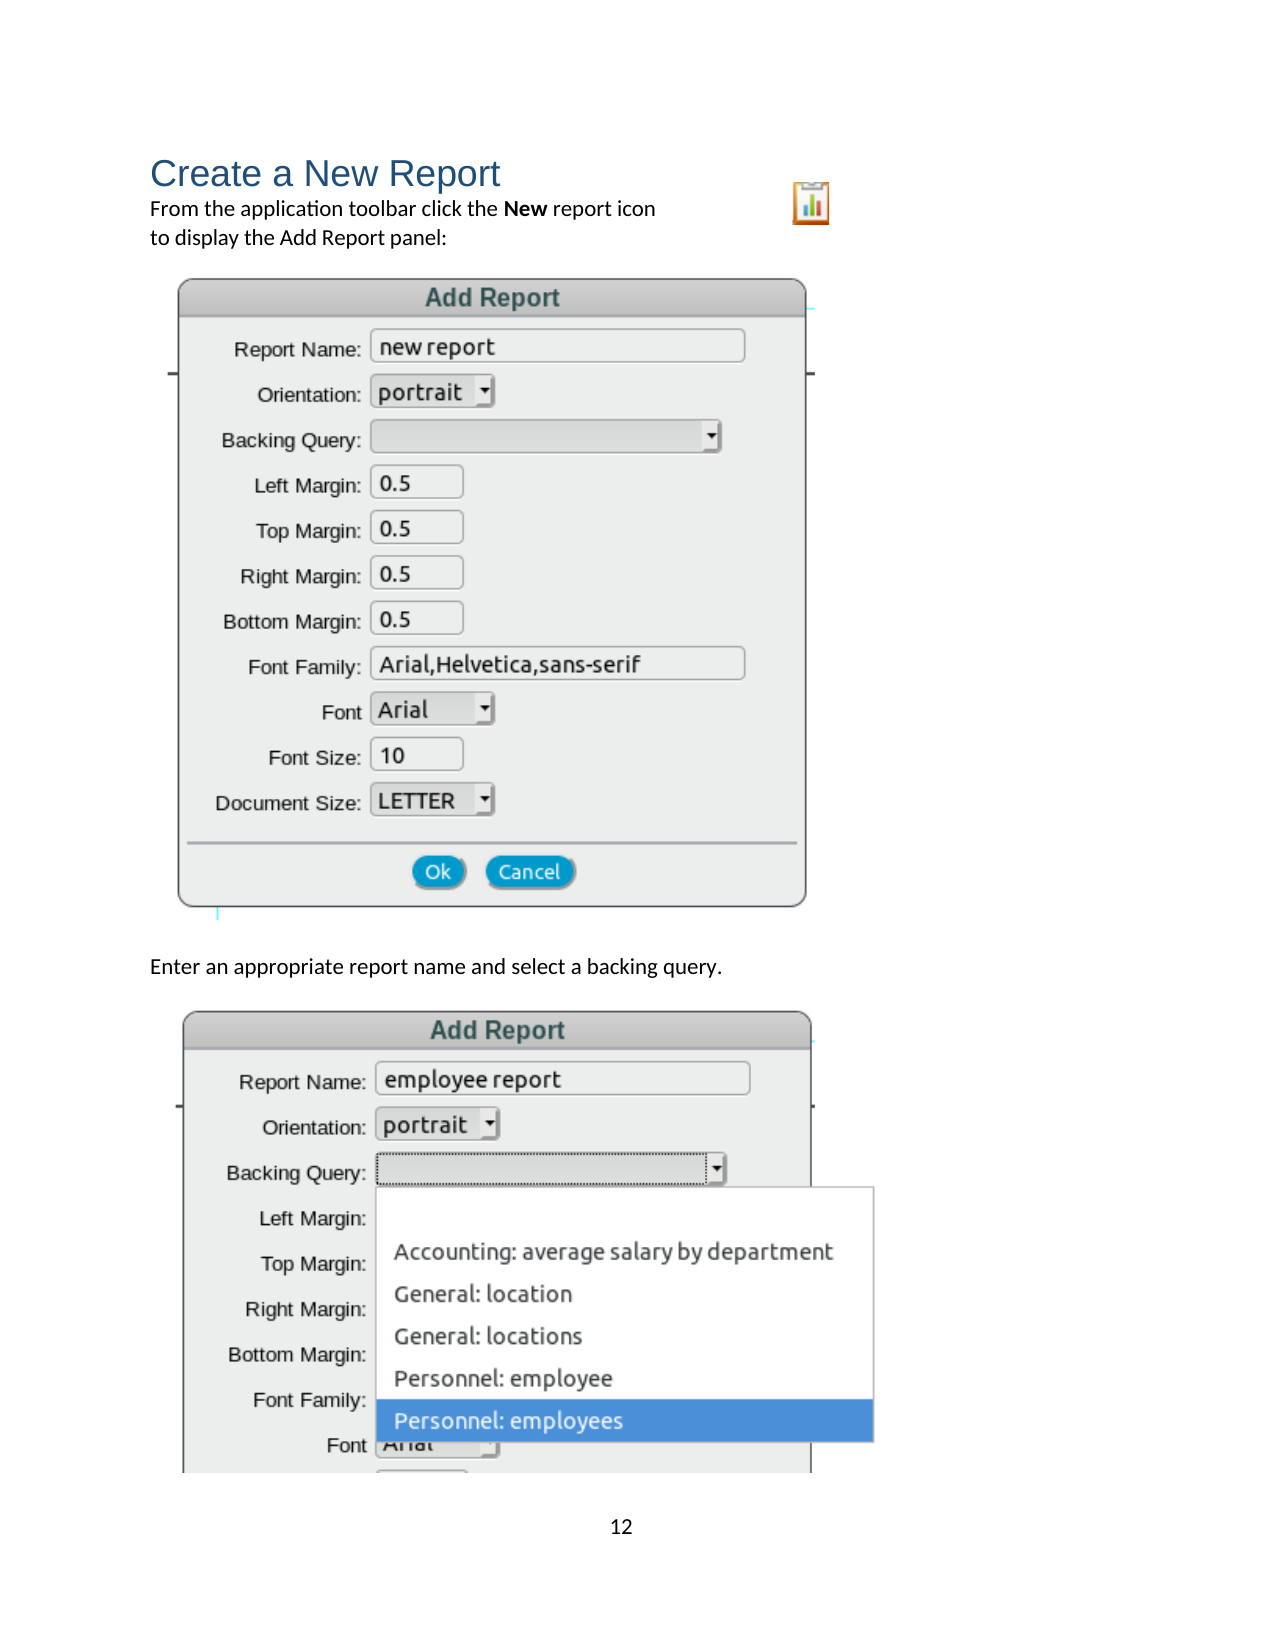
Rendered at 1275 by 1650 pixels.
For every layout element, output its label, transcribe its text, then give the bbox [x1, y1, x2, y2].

picture [167, 266, 814, 920]
text to display the Add Report panel: [150, 223, 1102, 251]
text From the application toolbar click the New report icon [150, 194, 787, 223]
subtitle Create a New Report [150, 151, 1102, 194]
text [830, 194, 1102, 223]
text Enter an appropriate report name and select a backing query. [150, 952, 1102, 980]
picture [175, 1008, 895, 1473]
picture [787, 182, 830, 225]
